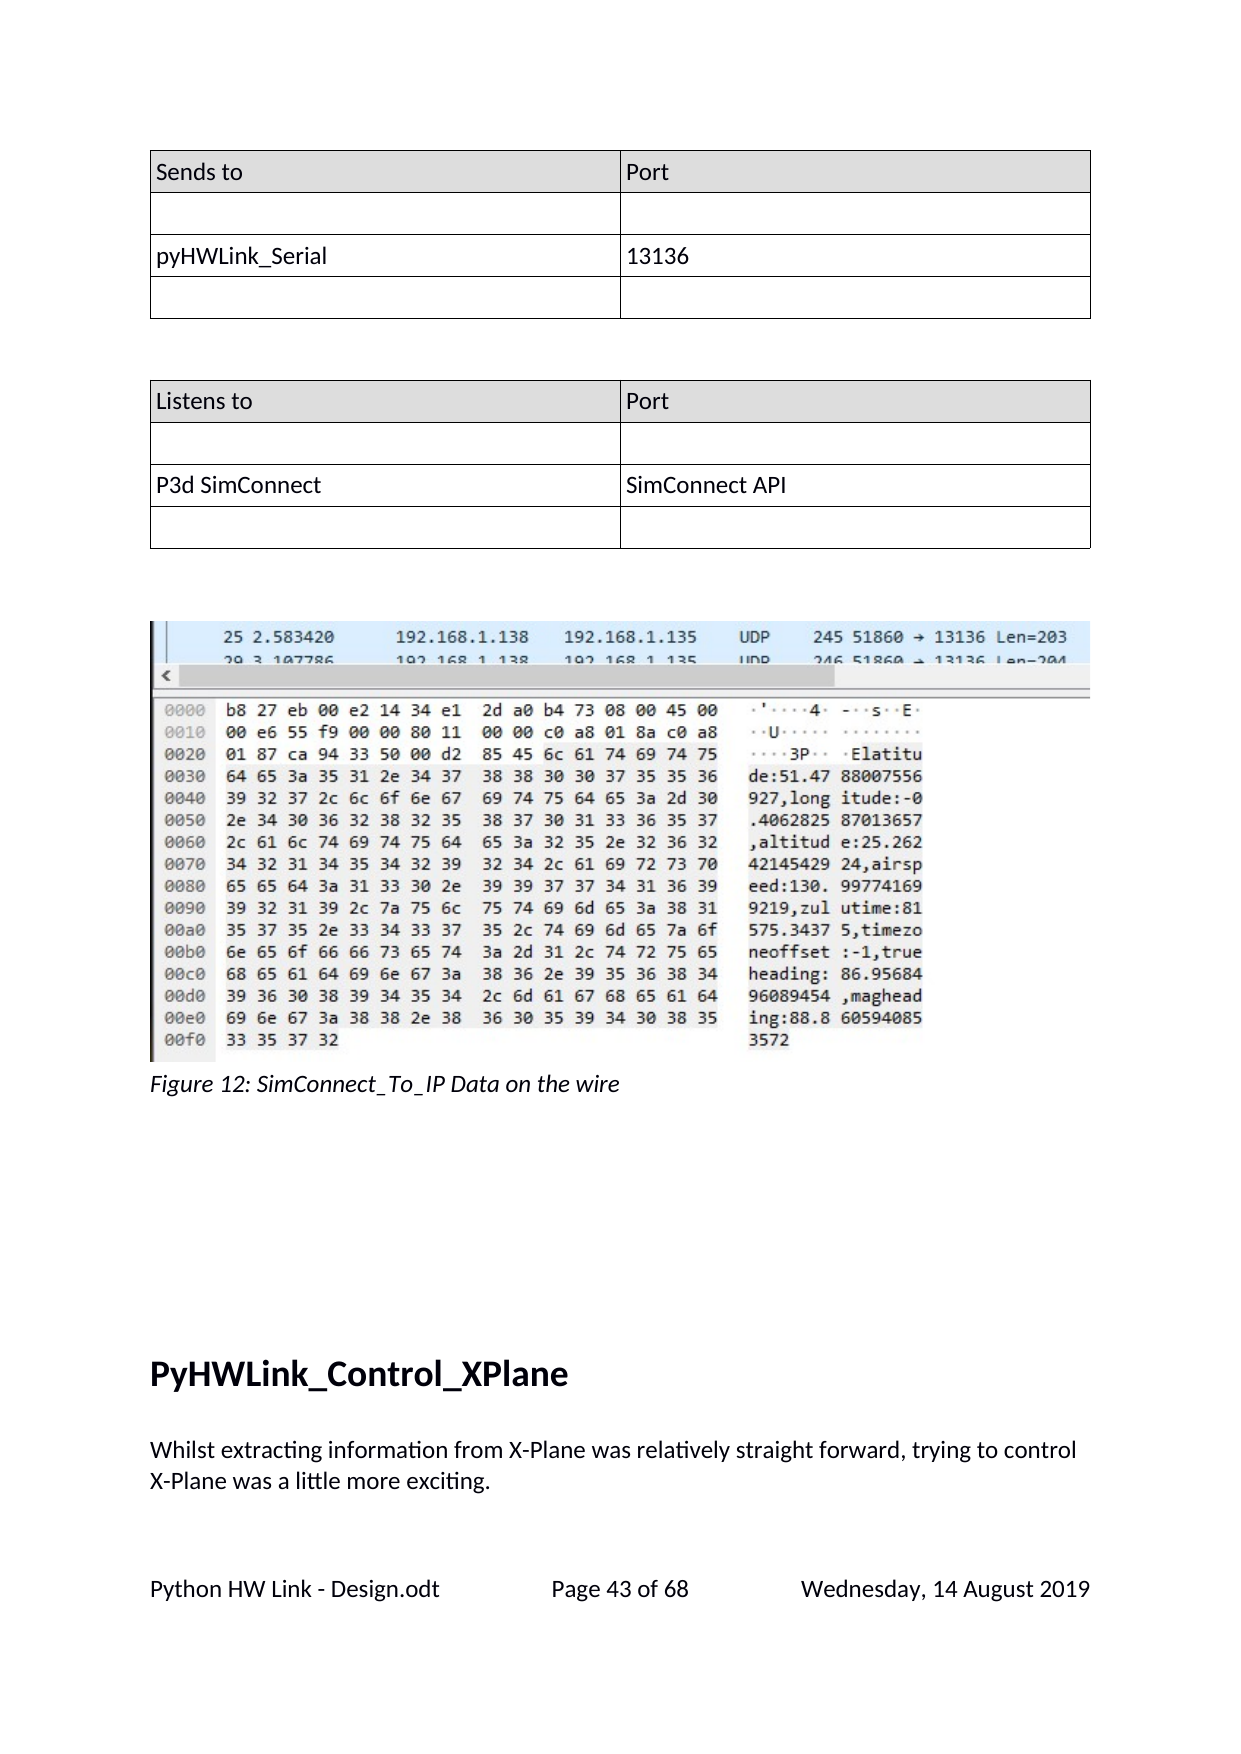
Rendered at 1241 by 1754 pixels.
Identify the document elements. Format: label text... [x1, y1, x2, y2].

table_cell [621, 423, 1090, 464]
picture [150, 621, 1091, 1062]
table_cell pyHWLink_Serial [151, 235, 620, 276]
table_header Port [621, 381, 1090, 422]
text Whilst extracting information from X-Plane was relatively straight forward, trying to control X-Plane was a little more exciting. [150, 1434, 1090, 1495]
table_cell [151, 193, 620, 234]
table_cell [151, 277, 620, 318]
table_header Listens to [151, 381, 620, 422]
table_cell [621, 193, 1090, 234]
table_cell [621, 277, 1090, 318]
table_cell 13136 [621, 235, 1090, 276]
subtitle PyHWLink_Control_XPlane [150, 1349, 1090, 1395]
text Figure 12: SimConnect_To_IP Data on the wire [150, 1062, 1090, 1098]
table_cell [151, 507, 620, 548]
table_cell [151, 423, 620, 464]
table_header Port [621, 151, 1090, 192]
table_cell [621, 507, 1090, 548]
table_cell SimConnect API [621, 465, 1090, 506]
table_cell P3d SimConnect [151, 465, 620, 506]
table_header Sends to [151, 151, 620, 192]
